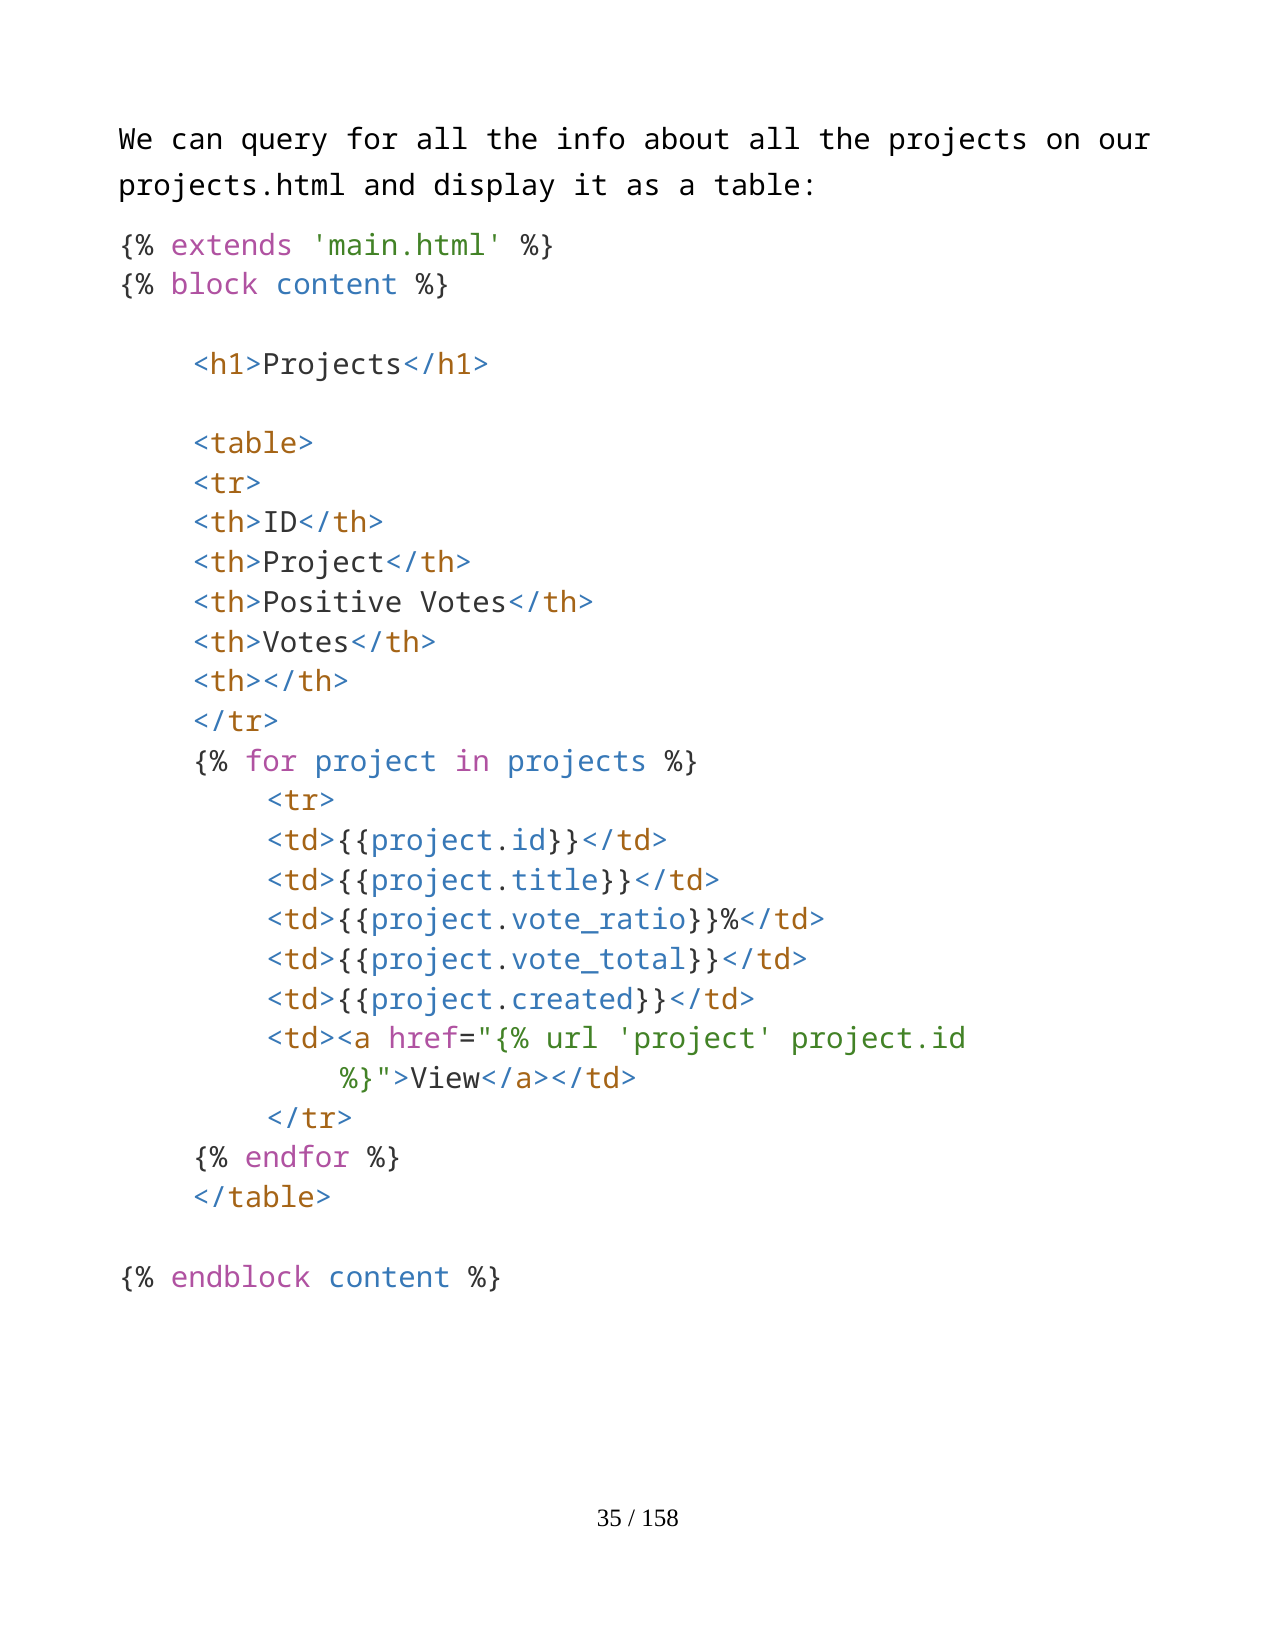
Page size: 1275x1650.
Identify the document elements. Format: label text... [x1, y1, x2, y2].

text <th>Votes</th> [118, 621, 1157, 661]
text {% for project in projects %} [118, 740, 1157, 779]
text <h1>Projects</h1> [118, 343, 1157, 383]
text <td>{{project.id}}</td> [118, 819, 1157, 859]
text <tr> [118, 779, 1157, 819]
text </tr> [118, 1097, 1157, 1137]
text {% endblock content %} [118, 1256, 1157, 1296]
text <th></th> [118, 661, 1157, 700]
text <table> [118, 422, 1157, 462]
text <td>{{project.vote_ratio}}%</td> [118, 899, 1157, 938]
text {% endfor %} [118, 1137, 1157, 1176]
text <th>Project</th> [118, 541, 1157, 581]
text {% extends 'main.html' %} [118, 224, 1157, 264]
text </table> [118, 1176, 1157, 1216]
text <td>{{project.vote_total}}</td> [118, 938, 1157, 978]
text <td>{{project.title}}</td> [118, 859, 1157, 899]
text {% block content %} [118, 264, 1157, 303]
text </tr> [118, 700, 1157, 740]
text We can query for all the info about all the projects on our projects.html and display it as a table: [118, 118, 1157, 203]
text <th>Positive Votes</th> [118, 581, 1157, 621]
text <tr> [118, 462, 1157, 502]
text <th>ID</th> [118, 502, 1157, 541]
text <td>{{project.created}}</td> [118, 978, 1157, 1018]
text <td><a href="{% url 'project' project.id %}">View</a></td> [118, 1018, 1157, 1097]
